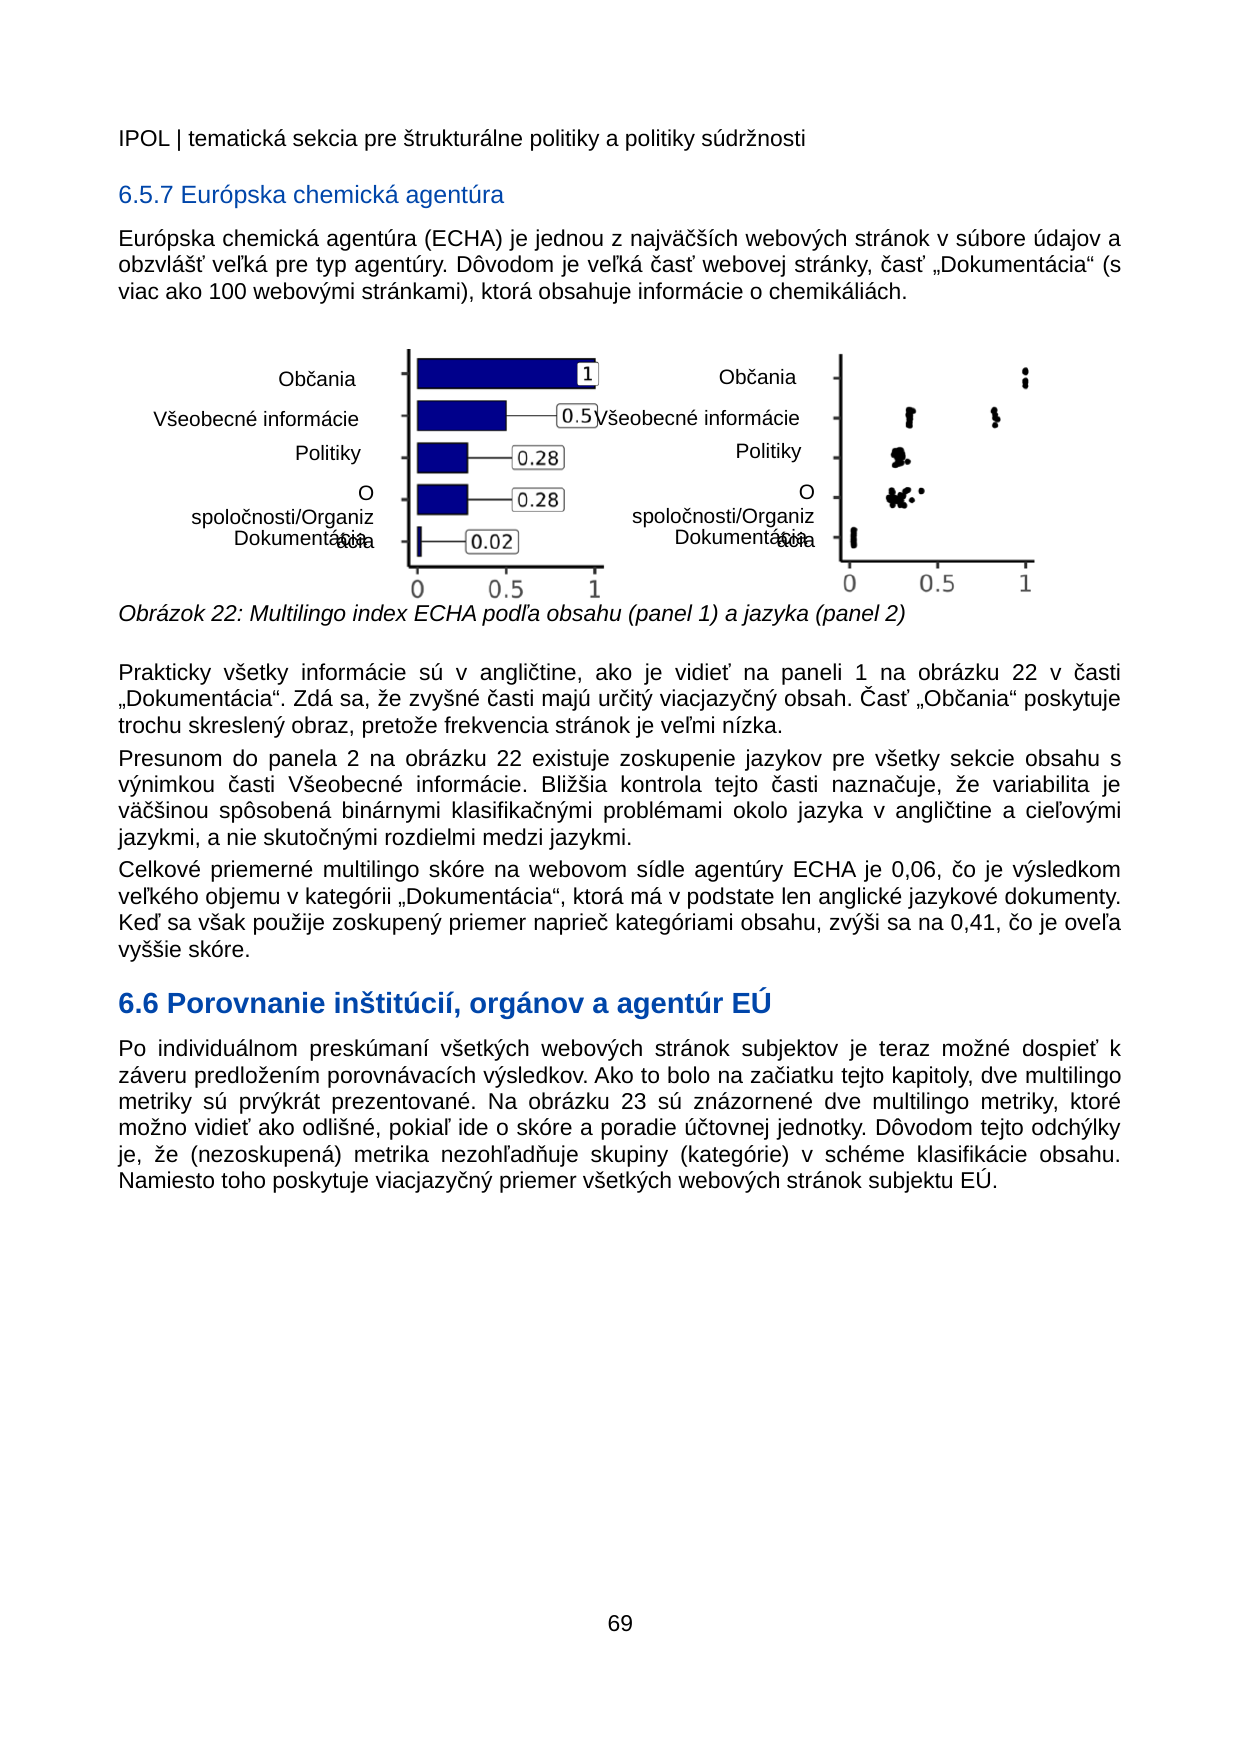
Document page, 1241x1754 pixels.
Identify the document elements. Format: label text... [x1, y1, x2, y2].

picture [397, 349, 606, 600]
subtitle 6.6 Porovnanie inštitúcií, orgánov a agentúr EÚ [118, 986, 1122, 1019]
text Obrázok 22: Multilingo index ECHA podľa obsahu (panel 1) a jazyka (panel 2) [118, 600, 1041, 626]
text Celkové priemerné multilingo skóre na webovom sídle agentúry ECHA je 0,06, čo je výsledkom veľkého objemu v kategórii „Dokumentácia“, ktorá má v podstate len anglické jazykové dokumenty. Keď sa však použije zoskupený priemer naprieč kategóriami obsahu, zvýši sa na 0,41, čo je oveľa vyššie skóre. [118, 856, 1122, 962]
picture [831, 346, 1041, 596]
text Po individuálnom preskúmaní všetkých webových stránok subjektov je teraz možné dospieť k záveru predložením porovnávacích výsledkov. Ako to bolo na začiatku tejto kapitoly, dve multilingo metriky sú prvýkrát prezentované. Na obrázku 23 sú znázornené dve multilingo metriky, ktoré možno vidieť ako odlišné, pokiaľ ide o skóre a poradie účtovnej jednotky. Dôvodom tejto odchýlky je, že (nezoskupená) metrika nezohľadňuje skupiny (kategórie) v schéme klasifikácie obsahu. Namiesto toho poskytuje viacjazyčný priemer všetkých webových stránok subjektu EÚ. [118, 1035, 1122, 1193]
text Prakticky všetky informácie sú v angličtine, ako je vidieť na paneli 1 na obrázku 22 v časti „Dokumentácia“. Zdá sa, že zvyšné časti majú určitý viacjazyčný obsah. Časť „Občania“ poskytuje trochu skreslený obraz, pretože frekvencia stránok je veľmi nízka. [118, 659, 1122, 738]
text Presunom do panela 2 na obrázku 22 existuje zoskupenie jazykov pre všetky sekcie obsahu s výnimkou časti Všeobecné informácie. Bližšia kontrola tejto časti naznačuje, že variabilita je väčšinou spôsobená binárnymi klasifikačnými problémami okolo jazyka v angličtine a cieľovými jazykmi, a nie skutočnými rozdielmi medzi jazykmi. [118, 744, 1122, 850]
text Európska chemická agentúra (ECHA) je jednou z najväčších webových stránok v súbore údajov a obzvlášť veľká pre typ agentúry. Dôvodom je veľká časť webovej stránky, časť „Dokumentácia“ (s viac ako 100 webovými stránkami), ktorá obsahuje informácie o chemikáliách. [118, 225, 1122, 304]
subtitle 6.5.7 Európska chemická agentúra [118, 180, 1122, 209]
